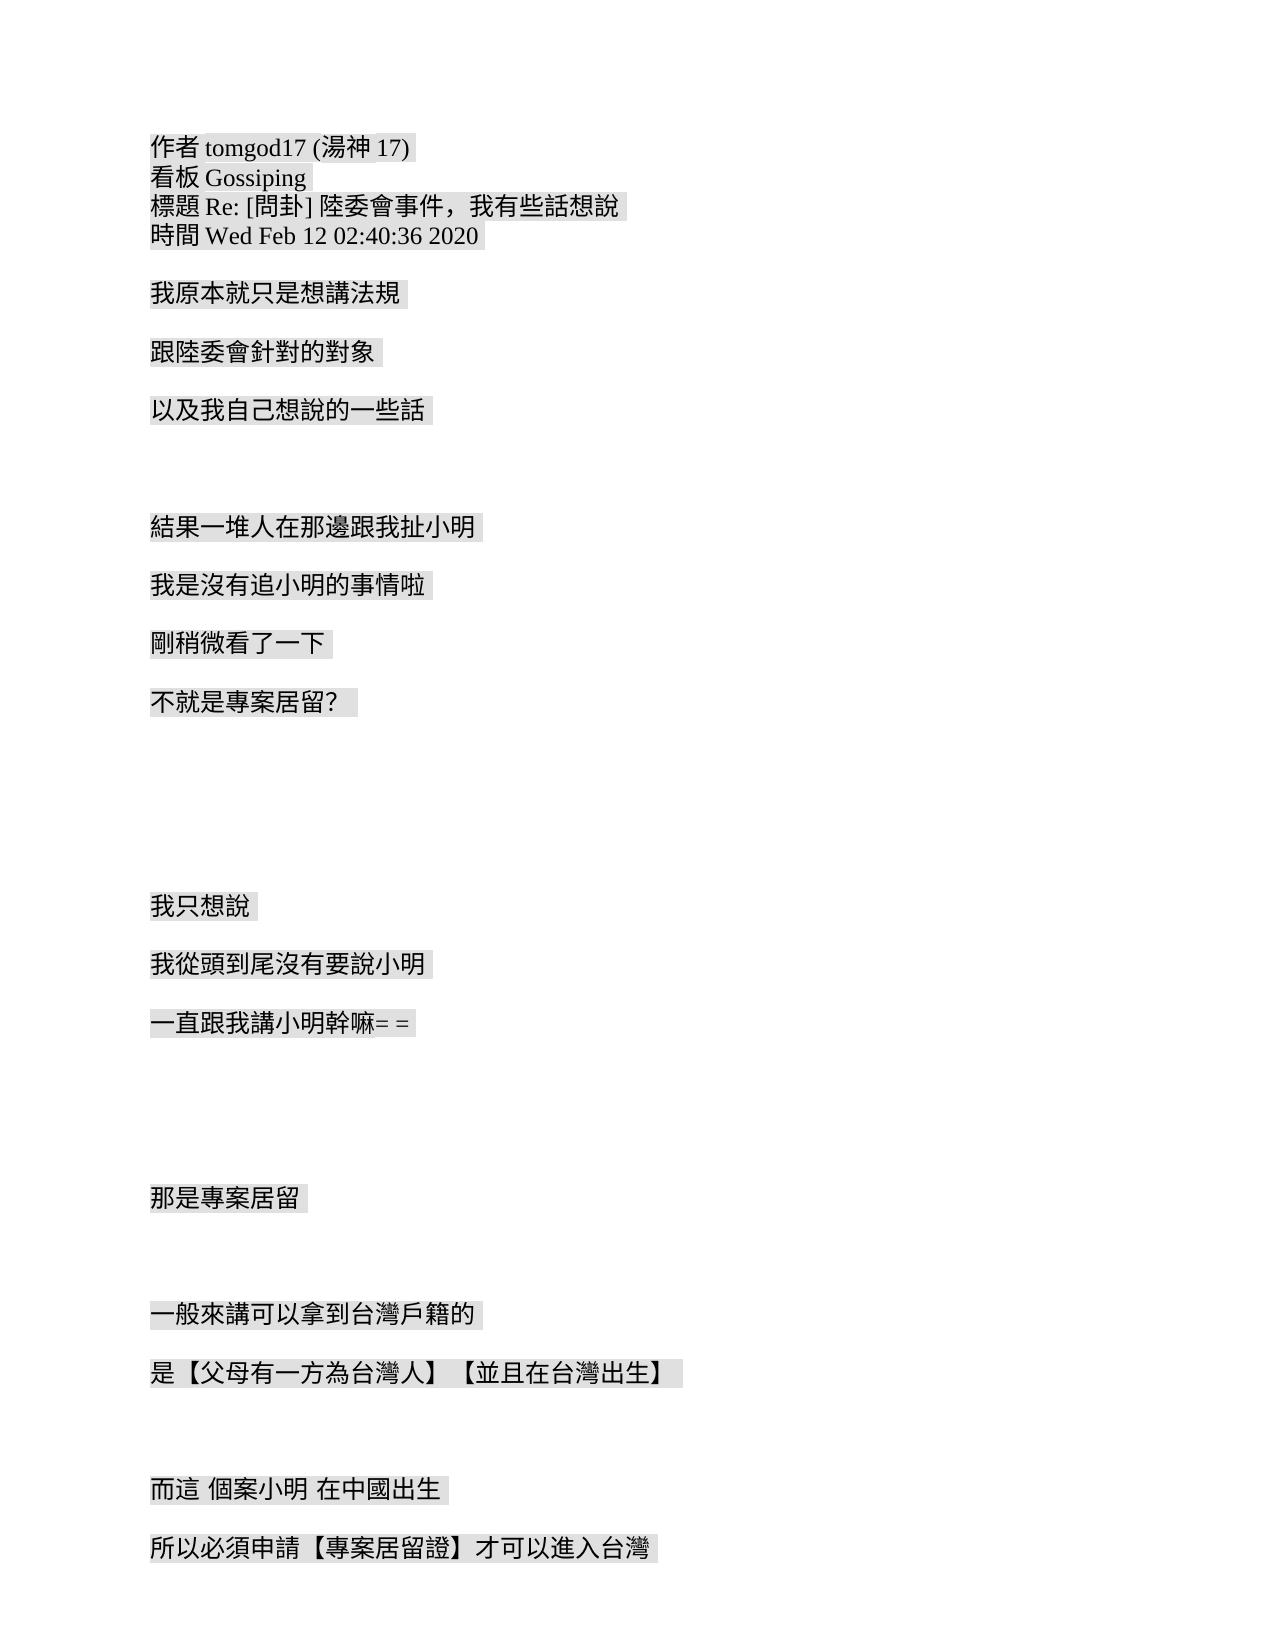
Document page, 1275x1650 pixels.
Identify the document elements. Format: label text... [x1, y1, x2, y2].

text 作者tomgod17 (湯神17) 看板Gossiping 標題Re: [問卦] 陸委會事件，我有些話想說 時間Wed Feb 12 02:40:36 2020 我原本就只是想講法規 跟陸委會針對的對象 以及我自己想說的一些話 結果一堆人在那邊跟我扯小明 我是沒有追小明的事情啦 剛稍微看了一下 不就是專案居留？ 我只想說 我從頭到尾沒有要說小明 一直跟我講小明幹嘛= = 那是專案居留 一般來講可以拿到台灣戶籍的 是【父母有一方為台灣人】【並且在台灣出生】 而這 個案小明 在中國出生 所以必須申請【專案居留證】才可以進入台灣 [150, 75, 1125, 1563]
